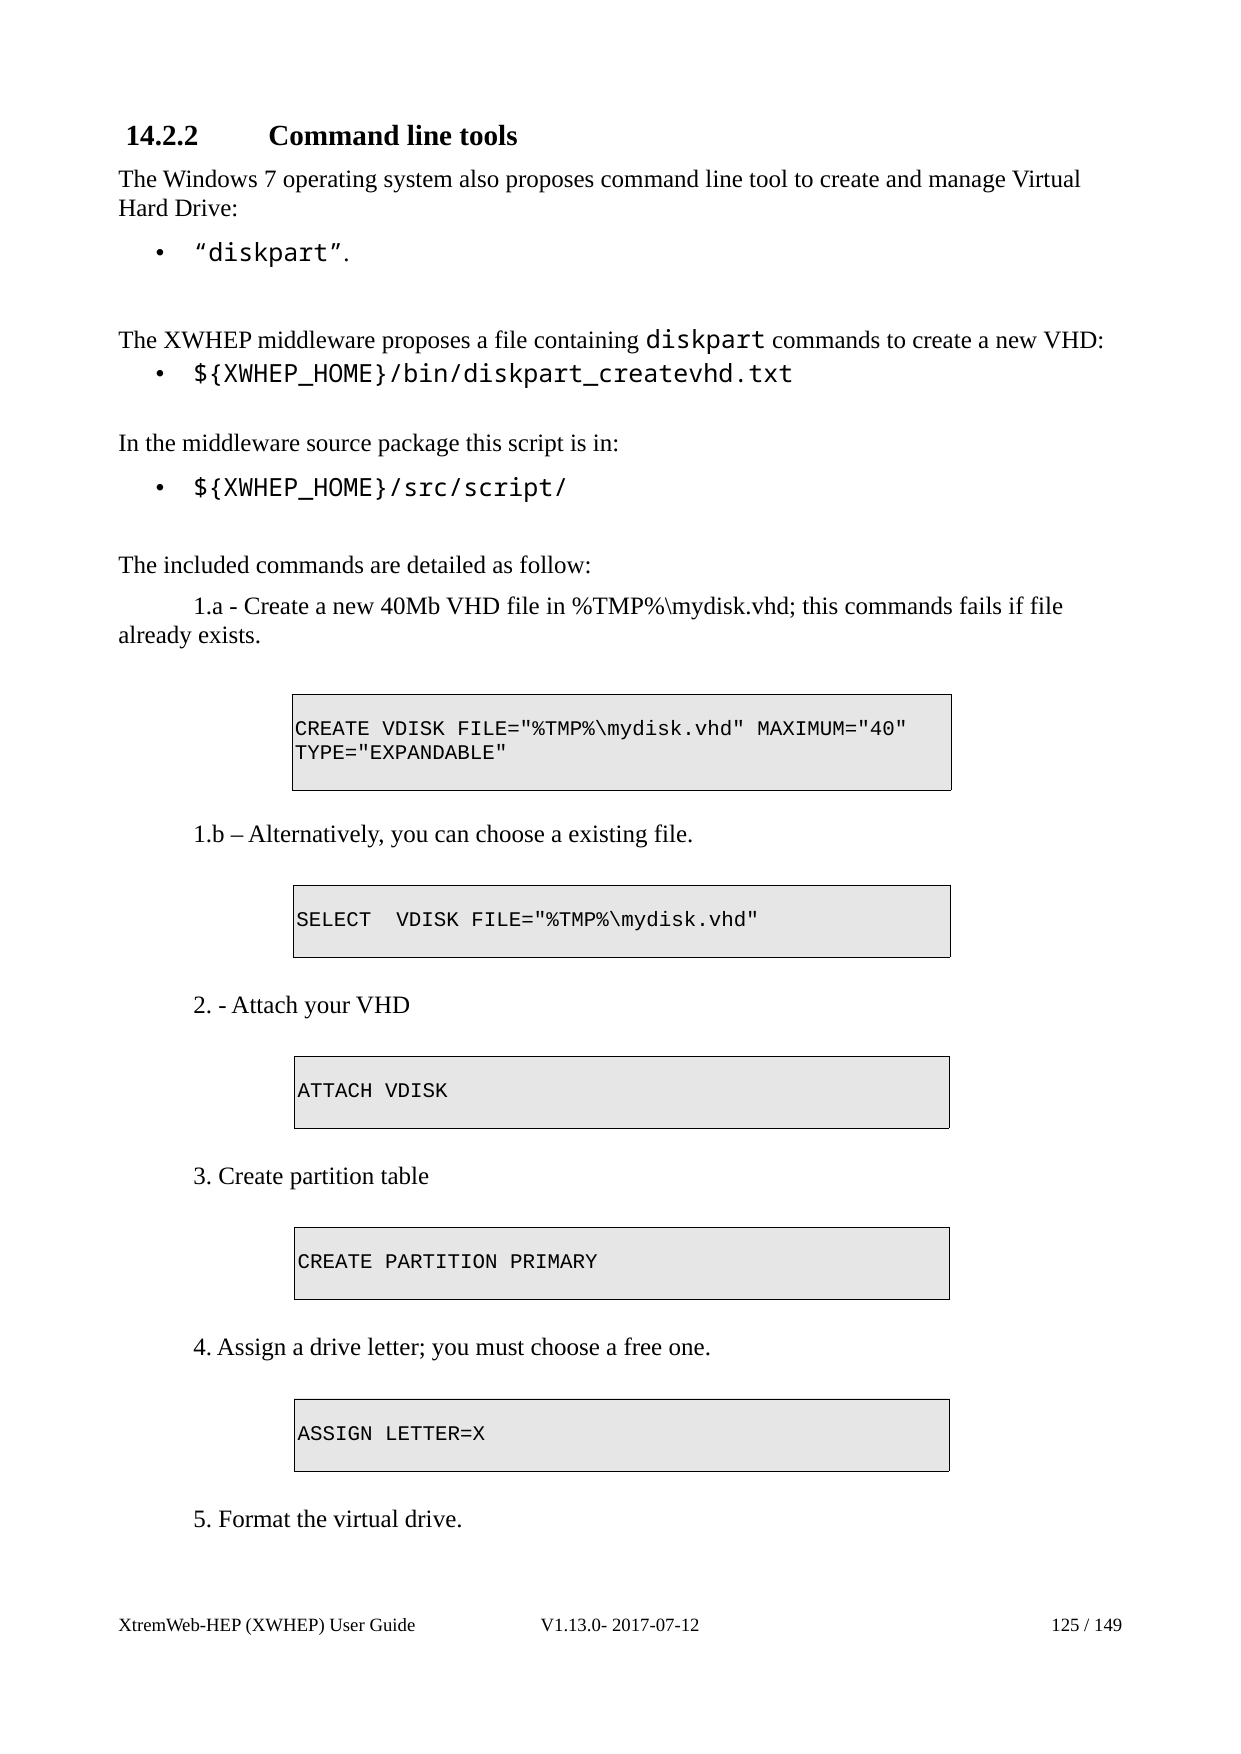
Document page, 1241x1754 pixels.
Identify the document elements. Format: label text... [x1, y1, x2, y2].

text In the middleware source package this script is in: [118, 428, 1122, 457]
text 1.a - Create a new 40Mb VHD file in %TMP%\mydisk.vhd; this commands fails if file already exists. [118, 591, 1122, 649]
text The Windows 7 operating system also proposes command line tool to create and manage Virtual Hard Drive: [118, 164, 1122, 222]
list ${XWHEP_HOME}/src/script/ [156, 469, 1122, 503]
list “diskpart”. [156, 234, 1122, 268]
text ATTACH VDISK [295, 1077, 949, 1101]
text SELECT VDISK FILE="%TMP%\mydisk.vhd" [294, 906, 950, 930]
text 2. - Attach your VHD [118, 990, 1122, 1019]
text ASSIGN LETTER=X [295, 1420, 949, 1443]
text The XWHEP middleware proposes a file containing diskpart commands to create a new VHD: [118, 322, 1122, 356]
text The included commands are detailed as follow: [118, 550, 1122, 579]
text CREATE PARTITION PRIMARY [295, 1248, 949, 1272]
subtitle Command line tools [118, 118, 1122, 152]
text 5. Format the virtual drive. [118, 1504, 1122, 1532]
text 1.b – Alternatively, you can choose a existing file. [118, 819, 1122, 847]
list ${XWHEP_HOME}/bin/diskpart_createvhd.txt [156, 356, 1122, 390]
text CREATE VDISK FILE="%TMP%\mydisk.vhd" MAXIMUM="40" TYPE="EXPANDABLE" [293, 715, 951, 763]
text 4. Assign a drive letter; you must choose a free one. [118, 1332, 1122, 1361]
text 3. Create partition table [118, 1161, 1122, 1190]
